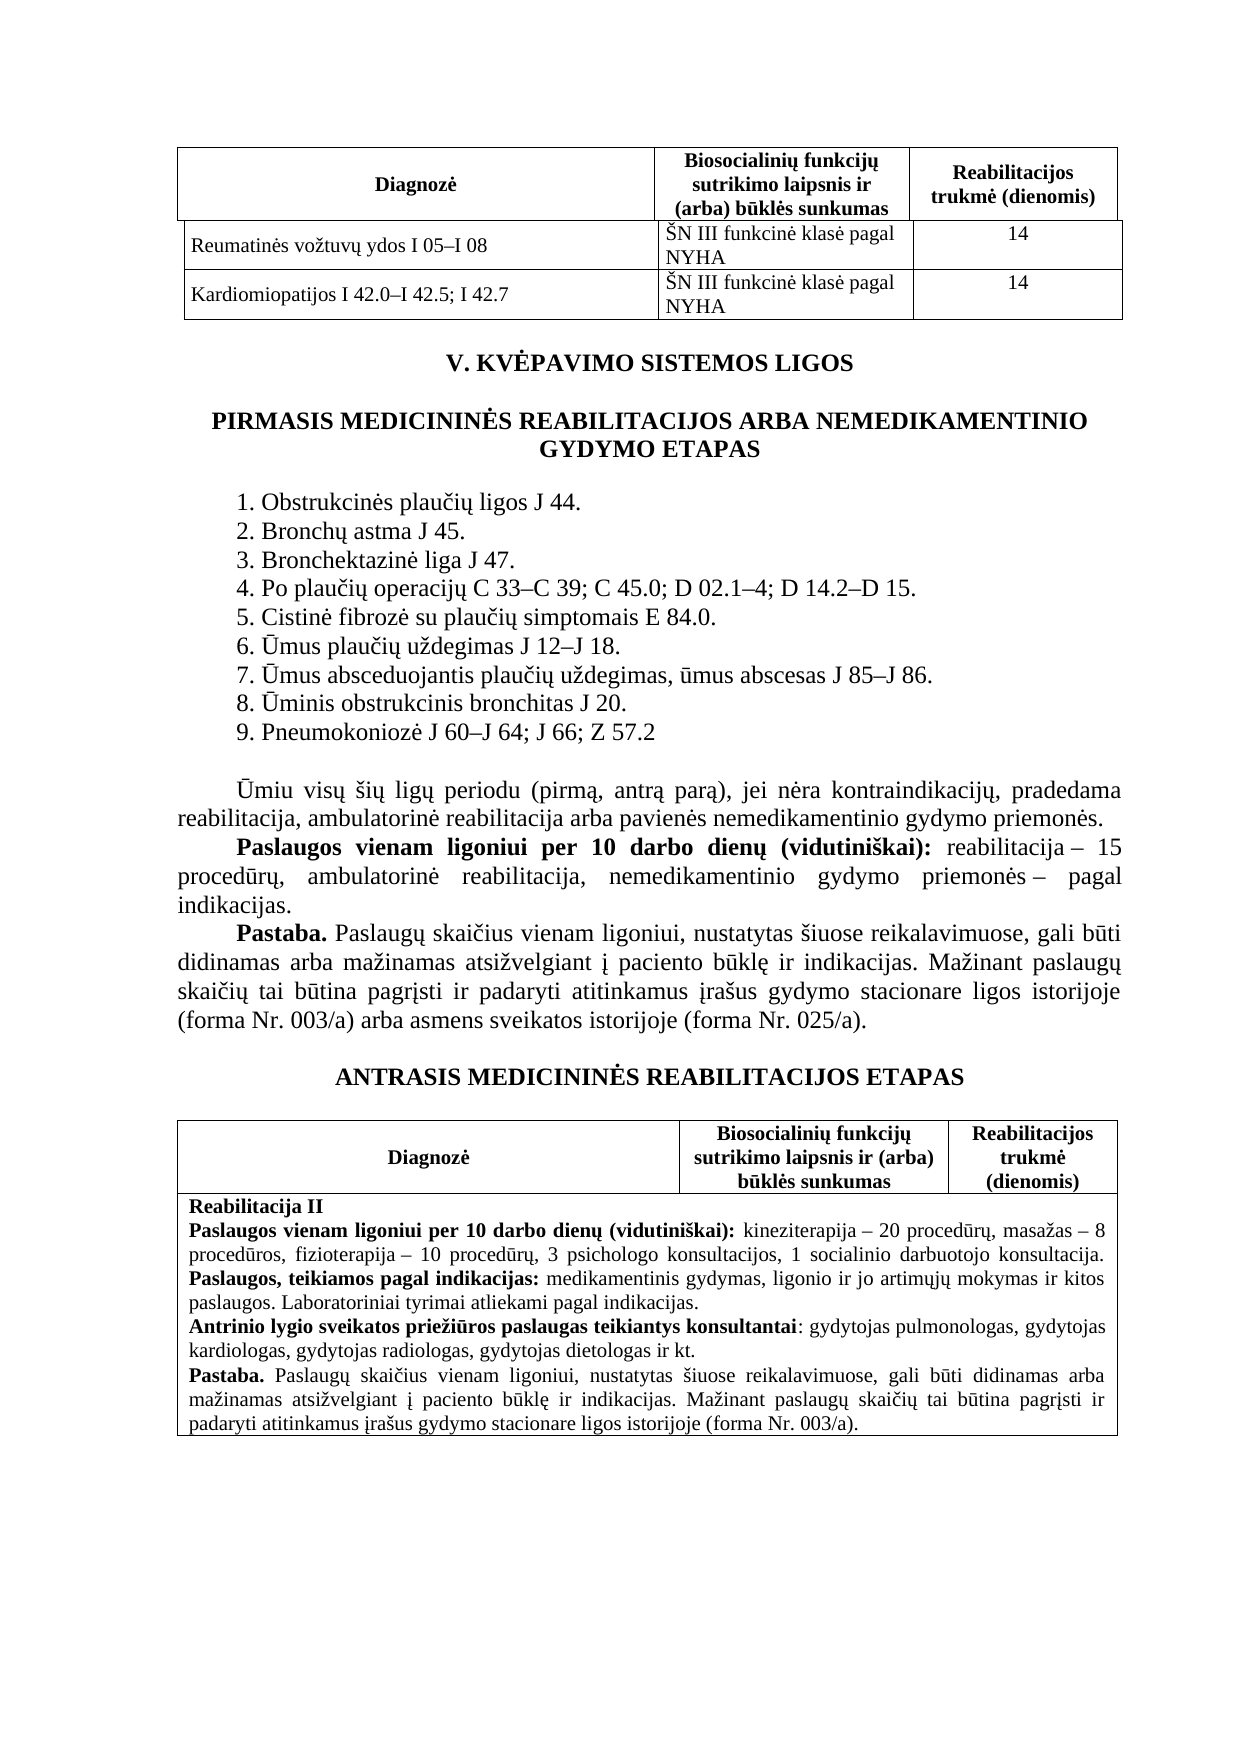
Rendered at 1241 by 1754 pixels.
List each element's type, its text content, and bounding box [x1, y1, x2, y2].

table_cell ŠN III funkcinė klasė pagal NYHA [659, 270, 913, 318]
text 9. Pneumokoniozė J 60–J 64; J 66; Z 57.2 [177, 717, 1122, 746]
table_header Biosocialinių funkcijų sutrikimo laipsnis ir (arba) būklės sunkumas [655, 148, 909, 220]
text 2. Bronchų astma J 45. [177, 516, 1122, 545]
table_header [1118, 147, 1122, 220]
table_header Diagnozė [178, 148, 654, 220]
table_cell Reabilitacija II Paslaugos vienam ligoniui per 10 darbo dienų (vidutiniškai): kineziterapija – 20 procedūrų, masažas – 8 procedūros, fizioterapija – 10 procedūrų, 3 psichologo konsultacijos, 1 socialinio darbuotojo konsultacija. Paslaugos, teikiamos pagal indikacijas: medikamentinis gydymas, ligonio ir jo artimųjų mokymas ir kitos paslaugos. Laboratoriniai tyrimai atliekami pagal indikacijas. Antrinio lygio sveikatos priežiūros paslaugas teikiantys konsultantai: gydytojas pulmonologas, gydytojas kardiologas, gydytojas radiologas, gydytojas dietologas ir kt. Pastaba. Paslaugų skaičius vienam ligoniui, nustatytas šiuose reikalavimuose, gali būti didinamas arba mažinamas atsižvelgiant į paciento būklę ir indikacijas. Mažinant paslaugų skaičių tai būtina pagrįsti ir padaryti atitinkamus įrašus gydymo stacionare ligos istorijoje (forma Nr. 003/a). [178, 1194, 1117, 1435]
table_cell [177, 221, 184, 269]
text 4. Po plaučių operacijų C 33–C 39; C 45.0; D 02.1–4; D 14.2–D 15. [177, 573, 1122, 602]
text 7. Ūmus absceduojantis plaučių uždegimas, ūmus abscesas J 85–J 86. [177, 660, 1122, 688]
table_cell ŠN III funkcinė klasė pagal NYHA [659, 221, 913, 269]
text V. Kvėpavimo sistemos ligos [177, 348, 1122, 377]
text Paslaugos vienam ligoniui per 10 darbo dienų (vidutiniškai): reabilitacija – 15 procedūrų, ambulatorinė reabilitacija, nemedikamentinio gydymo priemonės – pagal indikacijas. [177, 832, 1122, 918]
table_cell 14 [914, 221, 1122, 269]
text PIRMASIS medicininės REABILITACIJOS arba nemedikamentinio gydymo ETAPAS [177, 406, 1122, 463]
table_header Reabilitacijos trukmė (dienomis) [949, 1121, 1117, 1193]
text Pastaba. Paslaugų skaičius vienam ligoniui, nustatytas šiuose reikalavimuose, gali būti didinamas arba mažinamas atsižvelgiant į paciento būklę ir indikacijas. Mažinant paslaugų skaičių tai būtina pagrįsti ir padaryti atitinkamus įrašus gydymo stacionare ligos istorijoje (forma Nr. 003/a) arba asmens sveikatos istorijoje (forma Nr. 025/a). [177, 918, 1122, 1033]
text Ūmiu visų šių ligų periodu (pirmą, antrą parą), jei nėra kontraindikacijų, pradedama reabilitacija, ambulatorinė reabilitacija arba pavienės nemedikamentinio gydymo priemonės. [177, 775, 1122, 832]
table_header [1118, 1120, 1122, 1193]
text ANTRASIS medicininės REABILITACIJOS ETAPAS [177, 1062, 1122, 1091]
table_cell [1118, 1193, 1122, 1435]
text 3. Bronchektazinė liga J 47. [177, 545, 1122, 573]
table_cell 14 [914, 270, 1122, 318]
table_cell Kardiomiopatijos I 42.0–I 42.5; I 42.7 [185, 270, 658, 318]
table_cell [177, 269, 184, 318]
text 1. Obstrukcinės plaučių ligos J 44. [177, 487, 1122, 516]
table_header Biosocialinių funkcijų sutrikimo laipsnis ir (arba) būklės sunkumas [680, 1121, 948, 1193]
text 8. Ūminis obstrukcinis bronchitas J 20. [177, 688, 1122, 717]
table_cell Reumatinės vožtuvų ydos I 05–I 08 [185, 221, 658, 269]
text 5. Cistinė fibrozė su plaučių simptomais E 84.0. [177, 602, 1122, 631]
table_header Reabilitacijos trukmė (dienomis) [910, 148, 1117, 220]
text 6. Ūmus plaučių uždegimas J 12–J 18. [177, 631, 1122, 660]
table_header Diagnozė [178, 1121, 679, 1193]
